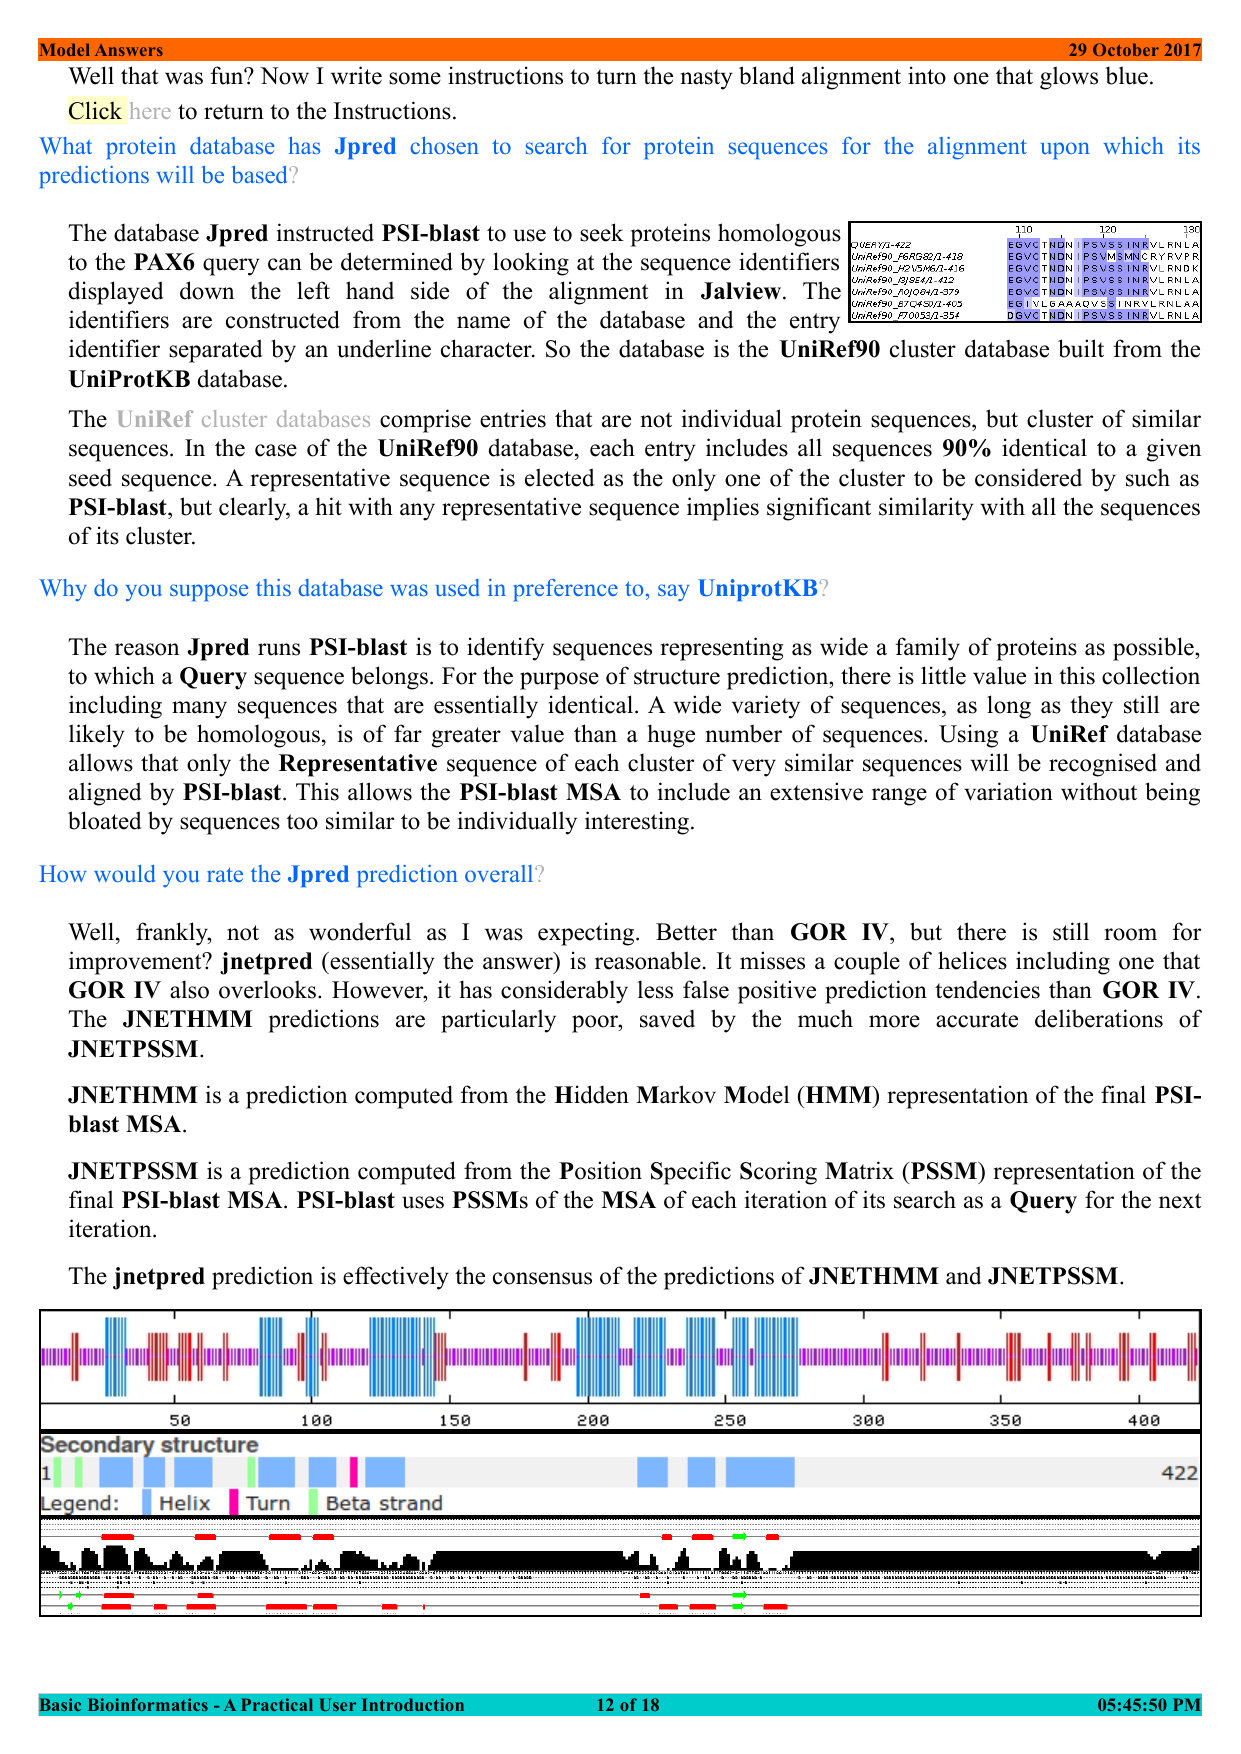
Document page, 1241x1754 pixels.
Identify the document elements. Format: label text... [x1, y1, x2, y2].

picture [41, 1311, 1200, 1429]
text The reason Jpred runs PSI-blast is to identify sequences representing as wide a family of proteins as possible, to which a Query sequence belongs. For the purpose of structure prediction, there is little value in this collection including many sequences that are essentially identical. A wide variety of sequences, as long as they still are likely to be homologous, is of far greater value than a huge number of sequences. Using a UniRef database allows that only the Representative sequence of each cluster of very similar sequences will be recognised and aligned by PSI-blast. This allows the PSI-blast MSA to include an extensive range of variation without being bloated by sequences too similar to be individually interesting. [68, 632, 1202, 835]
text Well that was fun? Now I write some instructions to turn the nasty bland alignment into one that glows blue. [68, 61, 1202, 89]
text JNETHMM is a prediction computed from the Hidden Markov Model (HMM) representation of the final PSI-blast MSA. [68, 1080, 1202, 1138]
text Well, frankly, not as wonderful as I was expecting. Better than GOR IV, but there is still room for improvement? jnetpred (essentially the answer) is reasonable. It misses a couple of helices including one that GOR IV also overlooks. However, it has considerably less false positive prediction tendencies than GOR IV. The JNETHMM predictions are particularly poor, saved by the much more accurate deliberations of JNETPSSM. [68, 917, 1202, 1062]
text Click here to return to the Instructions. [68, 96, 1202, 124]
text The jnetpred prediction is effectively the consensus of the predictions of JNETHMM and JNETPSSM. [68, 1261, 1202, 1290]
picture [41, 1434, 1200, 1515]
text The UniRef cluster databases comprise entries that are not individual protein sequences, but cluster of similar sequences. In the case of the UniRef90 database, each entry includes all sequences 90% identical to a given seed sequence. A representative sequence is elected as the only one of the cluster to be considered by such as PSI-blast, but clearly, a hit with any representative sequence implies significant similarity with all the sequences of its cluster. [68, 404, 1202, 549]
picture [41, 1519, 1200, 1615]
text How would you rate the Jpred prediction overall? [38, 859, 1202, 888]
picture [850, 223, 1200, 321]
text What protein database has Jpred chosen to search for protein sequences for the alignment upon which its predictions will be based? [38, 131, 1202, 189]
text Why do you suppose this database was used in preference to, say UniprotKB? [38, 573, 1202, 602]
text JNETPSSM is a prediction computed from the Position Specific Scoring Matrix (PSSM) representation of the final PSI-blast MSA. PSI-blast uses PSSMs of the MSA of each iteration of its search as a Query for the next iteration. [68, 1156, 1202, 1243]
text The database Jpred instructed PSI-blast to use to seek proteins homologous to the PAX6 query can be determined by looking at the sequence identifiers displayed down the left hand side of the alignment in Jalview. The identifiers are constructed from the name of the database and the entry identifier separated by an underline character. So the database is the UniRef90 cluster database built from the UniProtKB database. [68, 218, 1202, 392]
